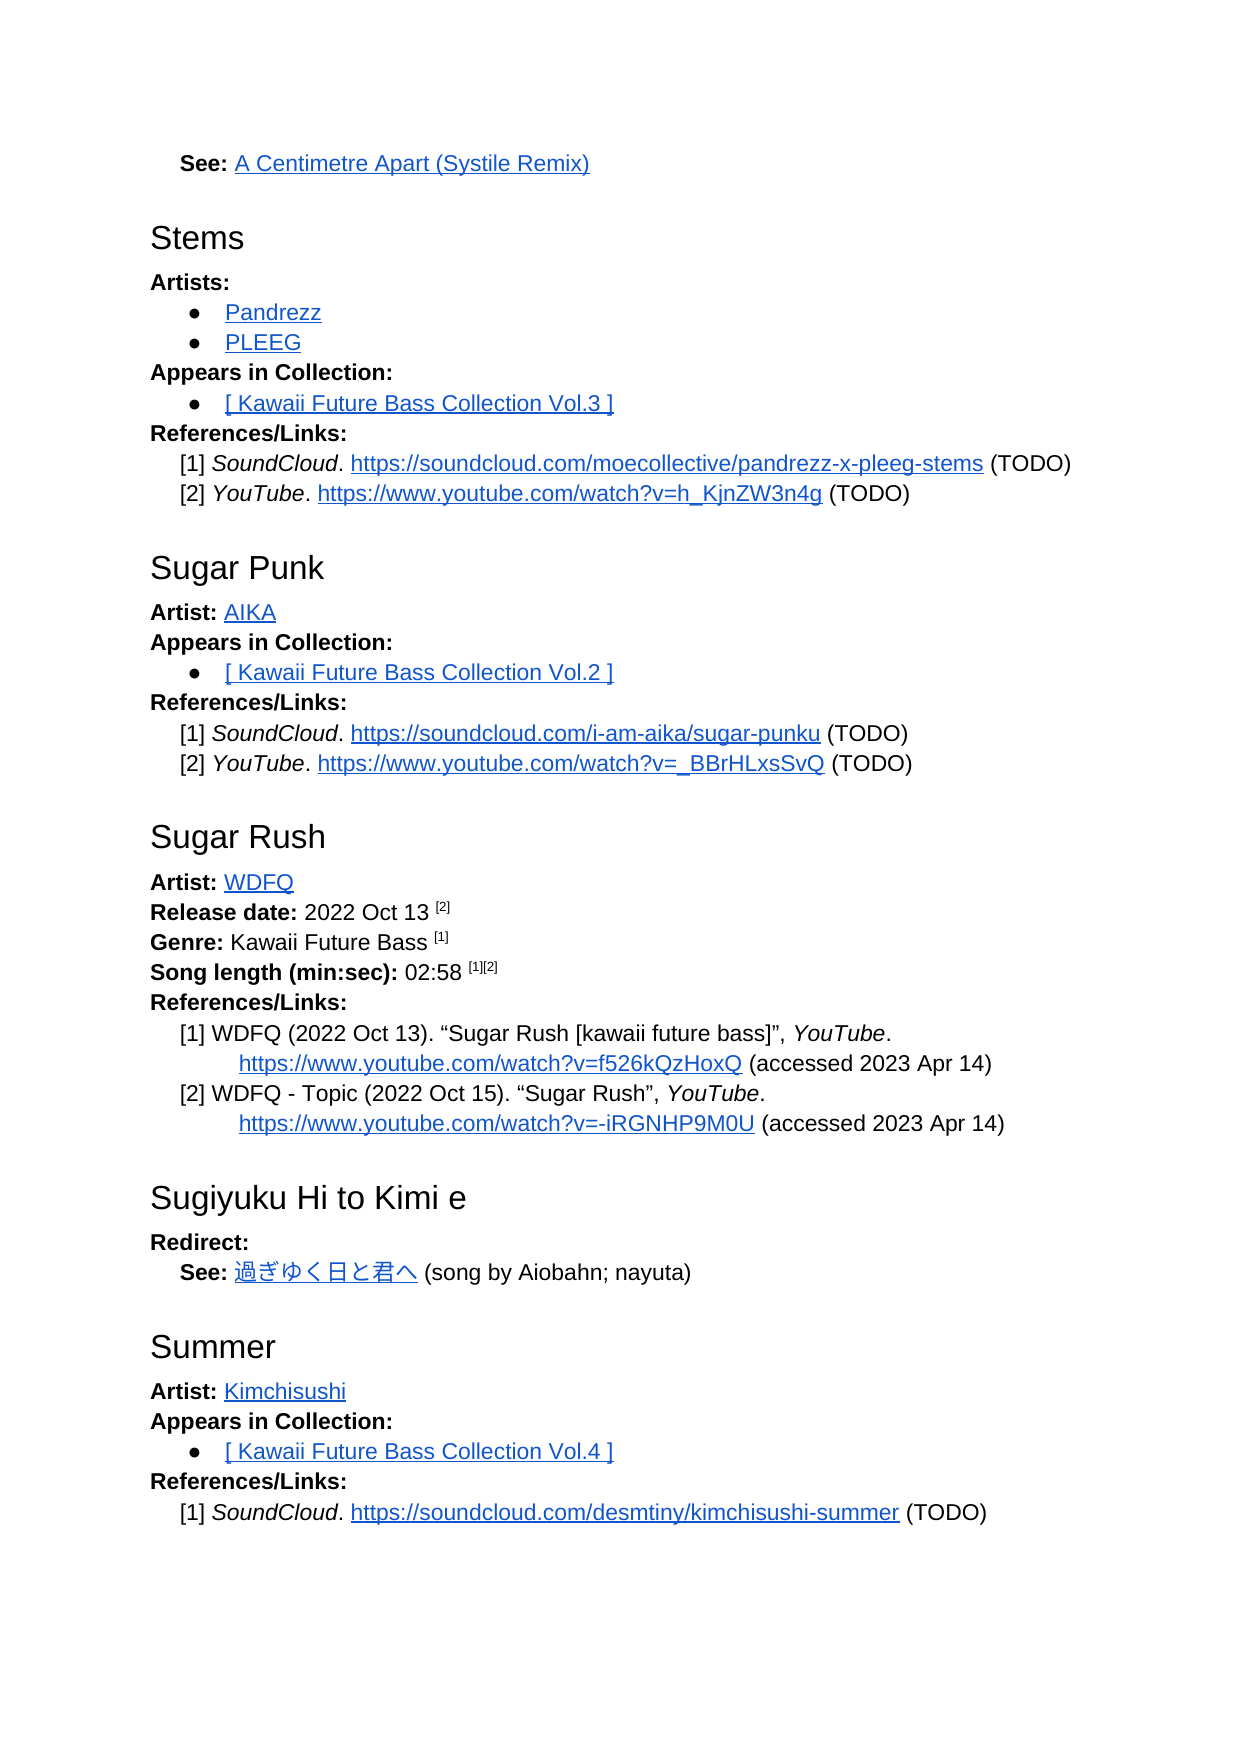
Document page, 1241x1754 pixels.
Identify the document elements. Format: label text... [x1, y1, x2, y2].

text Artists: [150, 269, 1090, 295]
text Artist: WDFQ [150, 868, 1090, 895]
text Artist: Kimchisushi [150, 1378, 1090, 1404]
text [2] YouTube. https://www.youtube.com/watch?v=h_KjnZW3n4g (TODO) [179, 480, 1090, 506]
text See: 過ぎゆく日と君へ (song by Aiobahn; nayuta) [179, 1259, 1090, 1285]
text Appears in Collection: [150, 359, 1090, 386]
text References/Links: [150, 989, 1090, 1016]
text Appears in Collection: [150, 1408, 1090, 1434]
subtitle Sugiyuku Hi to Kimi e [150, 1178, 1090, 1216]
text Artist: AIKA [150, 599, 1090, 625]
list PLEEG [187, 329, 1090, 355]
text [1] SoundCloud. https://soundcloud.com/desmtiny/kimchisushi-summer (TODO) [179, 1498, 1090, 1525]
text [1] SoundCloud. https://soundcloud.com/moecollective/pandrezz-x-pleeg-stems (TODO) [179, 450, 1090, 476]
text Redirect: [150, 1229, 1090, 1255]
subtitle Summer [150, 1327, 1090, 1365]
text Song length (min:sec): 02:58 [1][2] [150, 959, 1090, 985]
list Pandrezz [187, 299, 1090, 325]
list [ Kawaii Future Bass Collection Vol.2 ] [187, 659, 1090, 686]
text See: A Centimetre Apart (Systile Remix) [179, 150, 1090, 176]
list [ Kawaii Future Bass Collection Vol.3 ] [187, 389, 1090, 416]
text References/Links: [150, 1468, 1090, 1494]
text Appears in Collection: [150, 629, 1090, 655]
subtitle Sugar Punk [150, 548, 1090, 586]
subtitle Stems [150, 218, 1090, 256]
subtitle Sugar Rush [150, 817, 1090, 856]
text [2] YouTube. https://www.youtube.com/watch?v=_BBrHLxsSvQ (TODO) [179, 750, 1090, 776]
list [ Kawaii Future Bass Collection Vol.4 ] [187, 1438, 1090, 1464]
text [1] WDFQ (2022 Oct 13). “Sugar Rush [kawaii future bass]”, YouTube. https://www.youtube.com/watch?v=f526kQzHoxQ (accessed 2023 Apr 14) [179, 1019, 1090, 1076]
text Release date: 2022 Oct 13 [2] [150, 899, 1090, 925]
text [1] SoundCloud. https://soundcloud.com/i-am-aika/sugar-punku (TODO) [179, 719, 1090, 746]
text References/Links: [150, 420, 1090, 446]
text Genre: Kawaii Future Bass [1] [150, 929, 1090, 955]
text References/Links: [150, 689, 1090, 716]
text [2] WDFQ - Topic (2022 Oct 15). “Sugar Rush”, YouTube. https://www.youtube.com/watch?v=-iRGNHP9M0U (accessed 2023 Apr 14) [179, 1080, 1090, 1136]
